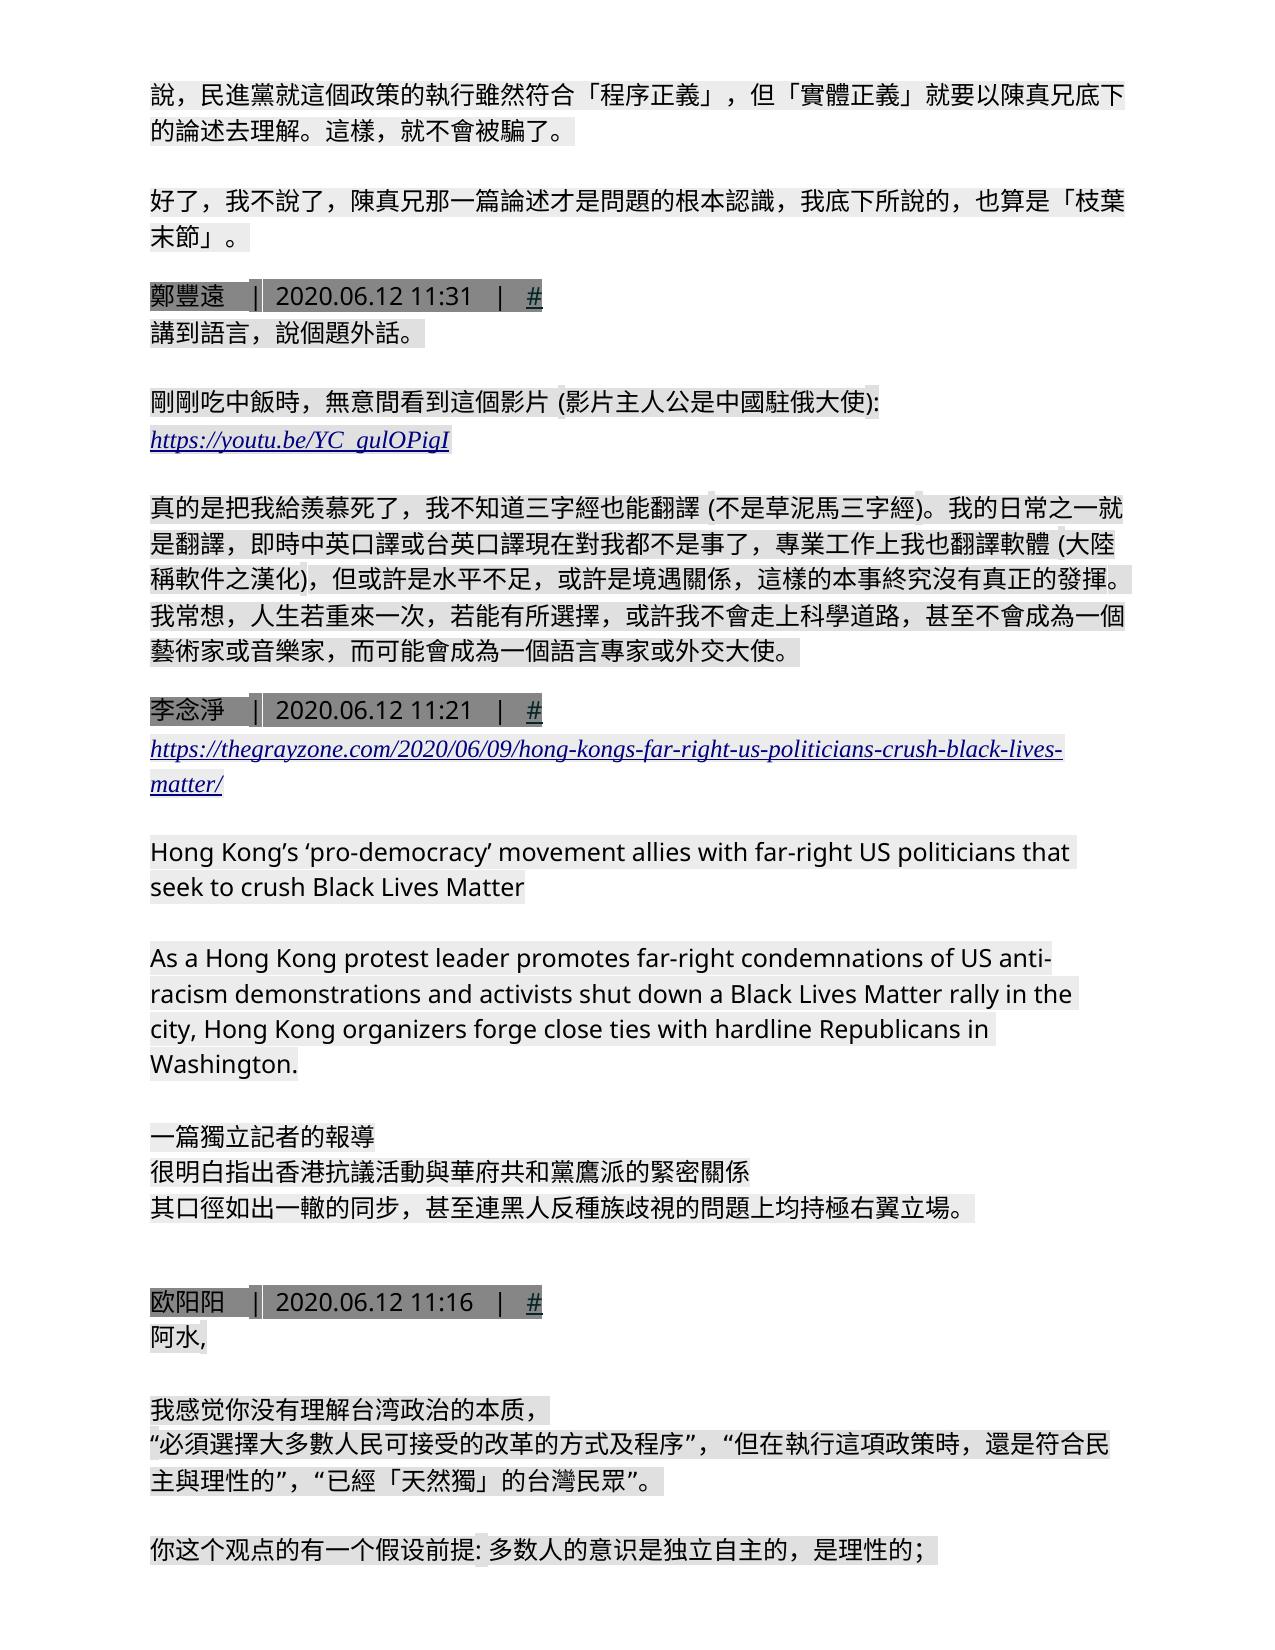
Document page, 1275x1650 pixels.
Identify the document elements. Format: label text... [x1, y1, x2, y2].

text 說，民進黨就這個政策的執行雖然符合「程序正義」，但「實體正義」就要以陳真兄底下的論述去理解。這樣，就不會被騙了。 好了，我不說了，陳真兄那一篇論述才是問題的根本認識，我底下所說的，也算是「枝葉末節」。 [150, 75, 1125, 252]
text 鄭豐遠 | 2020.06.12 11:31 | # [150, 277, 1125, 312]
text 欧阳阳 | 2020.06.12 11:16 | # [150, 1283, 1125, 1319]
text 講到語言，說個題外話。 剛剛吃中飯時，無意間看到這個影片 (影片主人公是中國駐俄大使): https://youtu.be/YC_gulOPigI 真的是把我給羨慕死了，我不知道三字經也能翻譯 (不是草泥馬三字經)。我的日常之一就是翻譯，即時中英口譯或台英口譯現在對我都不是事了，專業工作上我也翻譯軟體 (大陸稱軟件之漢化)，但或許是水平不足，或許是境遇關係，這樣的本事終究沒有真正的發揮。我常想，人生若重來一次，若能有所選擇，或許我不會走上科學道路，甚至不會成為一個藝術家或音樂家，而可能會成為一個語言專家或外交大使。 [150, 312, 1125, 667]
text 阿水, 我感觉你没有理解台湾政治的本质， “必須選擇大多數人民可接受的改革的方式及程序”，“但在執行這項政策時，還是符合民主與理性的”，“已經「天然獨」的台灣民眾”。 你这个观点的有一个假设前提: 多数人的意识是独立自主的，是理性的； [150, 1319, 1125, 1567]
text 李念淨 | 2020.06.12 11:21 | # [150, 692, 1125, 727]
text https://thegrayzone.com/2020/06/09/hong-kongs-far-right-us-politicians-crush-black-lives-matter/ Hong Kong’s ‘pro-democracy’ movement allies with far-right US politicians that seek to crush Black Lives Matter As a Hong Kong protest leader promotes far-right condemnations of US anti-racism demonstrations and activists shut down a Black Lives Matter rally in the city, Hong Kong organizers forge close ties with hardline Republicans in Washington. 一篇獨立記者的報導 很明白指出香港抗議活動與華府共和黨鷹派的緊密關係 其口徑如出一轍的同步，甚至連黑人反種族歧視的問題上均持極右翼立場。 [150, 727, 1125, 1258]
